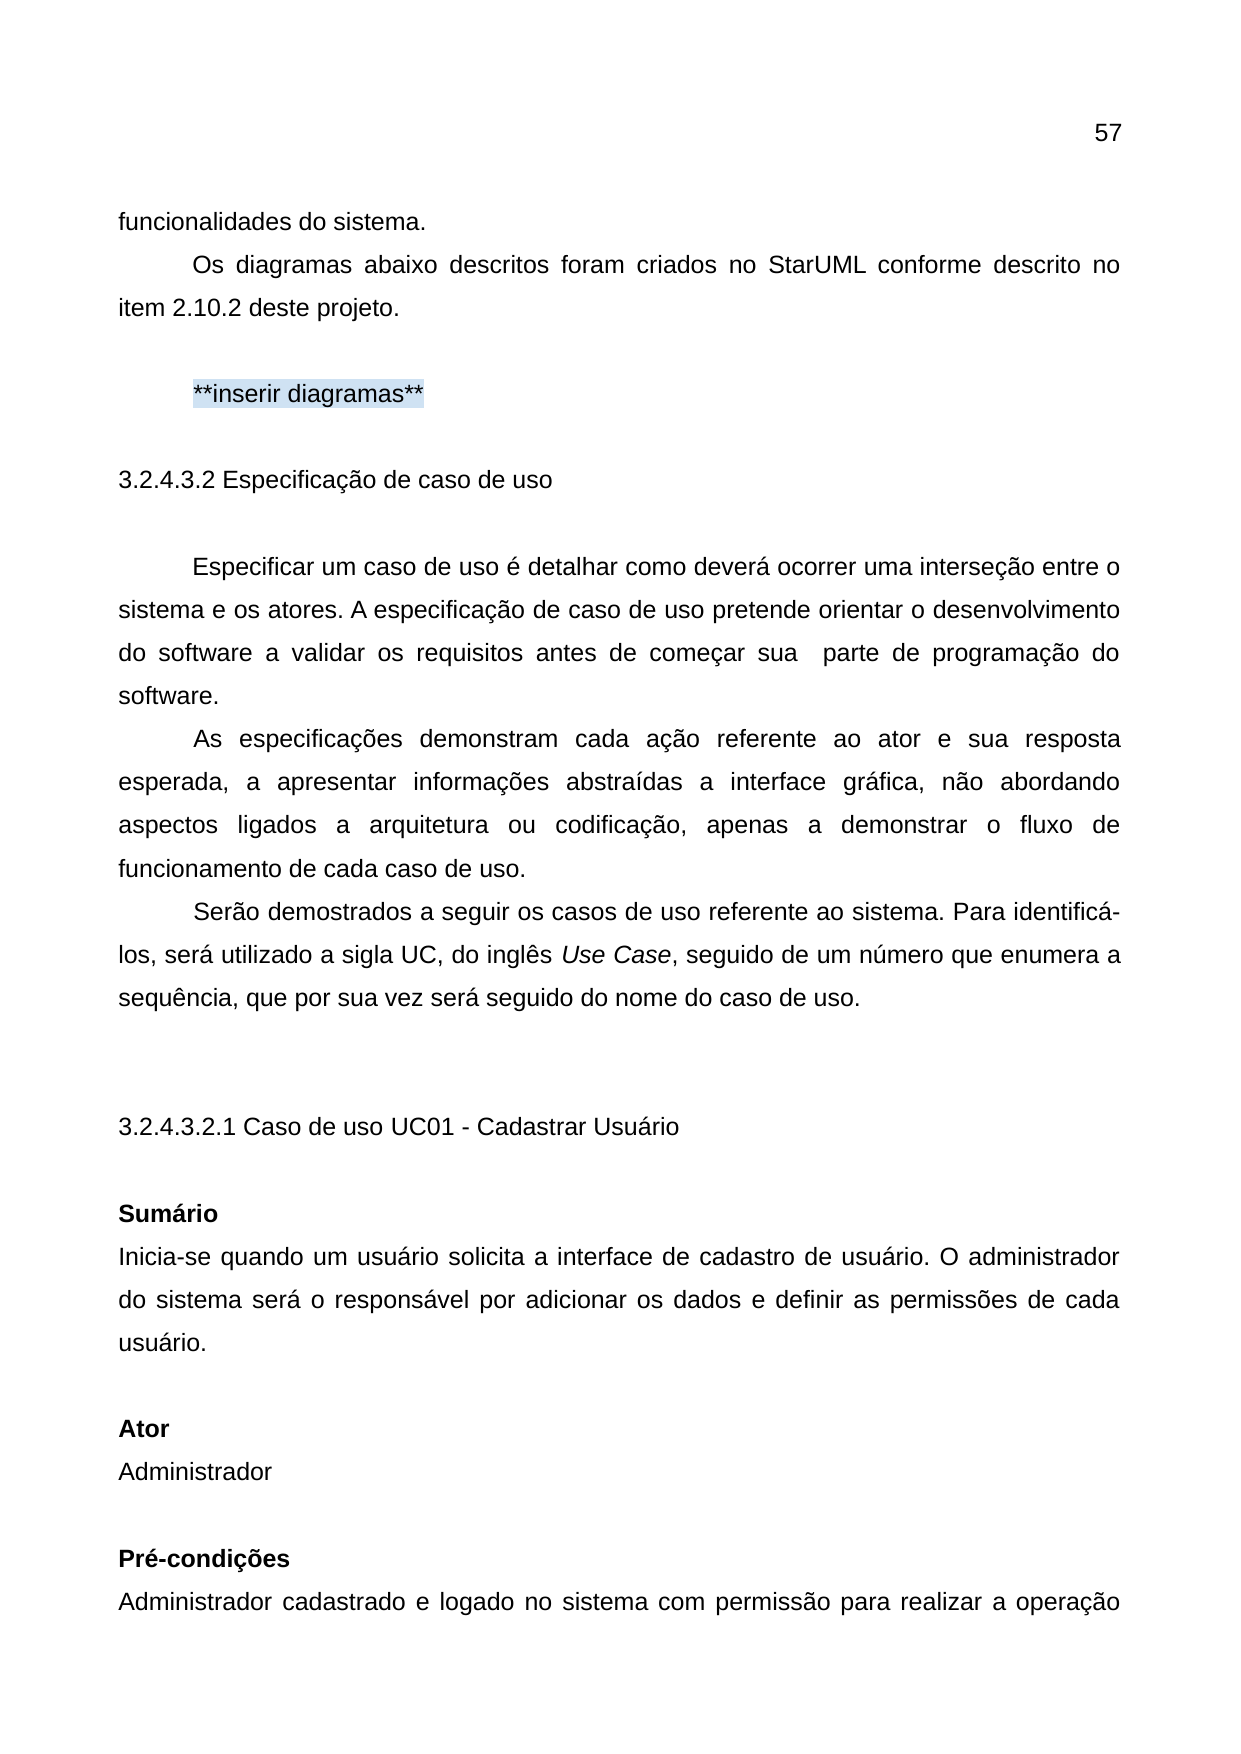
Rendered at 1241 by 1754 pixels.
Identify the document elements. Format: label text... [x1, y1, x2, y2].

text 3.2.4.3.2 Especificação de caso de uso [118, 465, 1122, 494]
text Os diagramas abaixo descritos foram criados no StarUML conforme descrito no item 2.10.2 deste projeto. [118, 250, 1122, 322]
text funcionalidades do sistema. [118, 207, 1122, 235]
text As especificações demonstram cada ação referente ao ator e sua resposta esperada, a apresentar informações abstraídas a interface gráfica, não abordando aspectos ligados a arquitetura ou codificação, apenas a demonstrar o fluxo de funcionamento de cada caso de uso. [118, 724, 1122, 882]
text Administrador [118, 1457, 1122, 1486]
text **inserir diagramas** [118, 379, 1122, 408]
text Sumário [118, 1198, 1122, 1227]
text Inicia-se quando um usuário solicita a interface de cadastro de usuário. O administrador do sistema será o responsável por adicionar os dados e definir as permissões de cada usuário. [118, 1242, 1122, 1357]
text Serão demostrados a seguir os casos de uso referente ao sistema. Para identificá-los, será utilizado a sigla UC, do inglês Use Case, seguido de um número que enumera a sequência, que por sua vez será seguido do nome do caso de uso. [118, 897, 1122, 1012]
text Ator [118, 1414, 1122, 1443]
text Pré-condições [118, 1543, 1122, 1572]
text 3.2.4.3.2.1 Caso de uso UC01 - Cadastrar Usuário [118, 1112, 1122, 1141]
text Administrador cadastrado e logado no sistema com permissão para realizar a operação [118, 1587, 1122, 1615]
text Especificar um caso de uso é detalhar como deverá ocorrer uma interseção entre o sistema e os atores. A especificação de caso de uso pretende orientar o desenvolvimento do software a validar os requisitos antes de começar sua parte de programação do software. [118, 552, 1122, 710]
